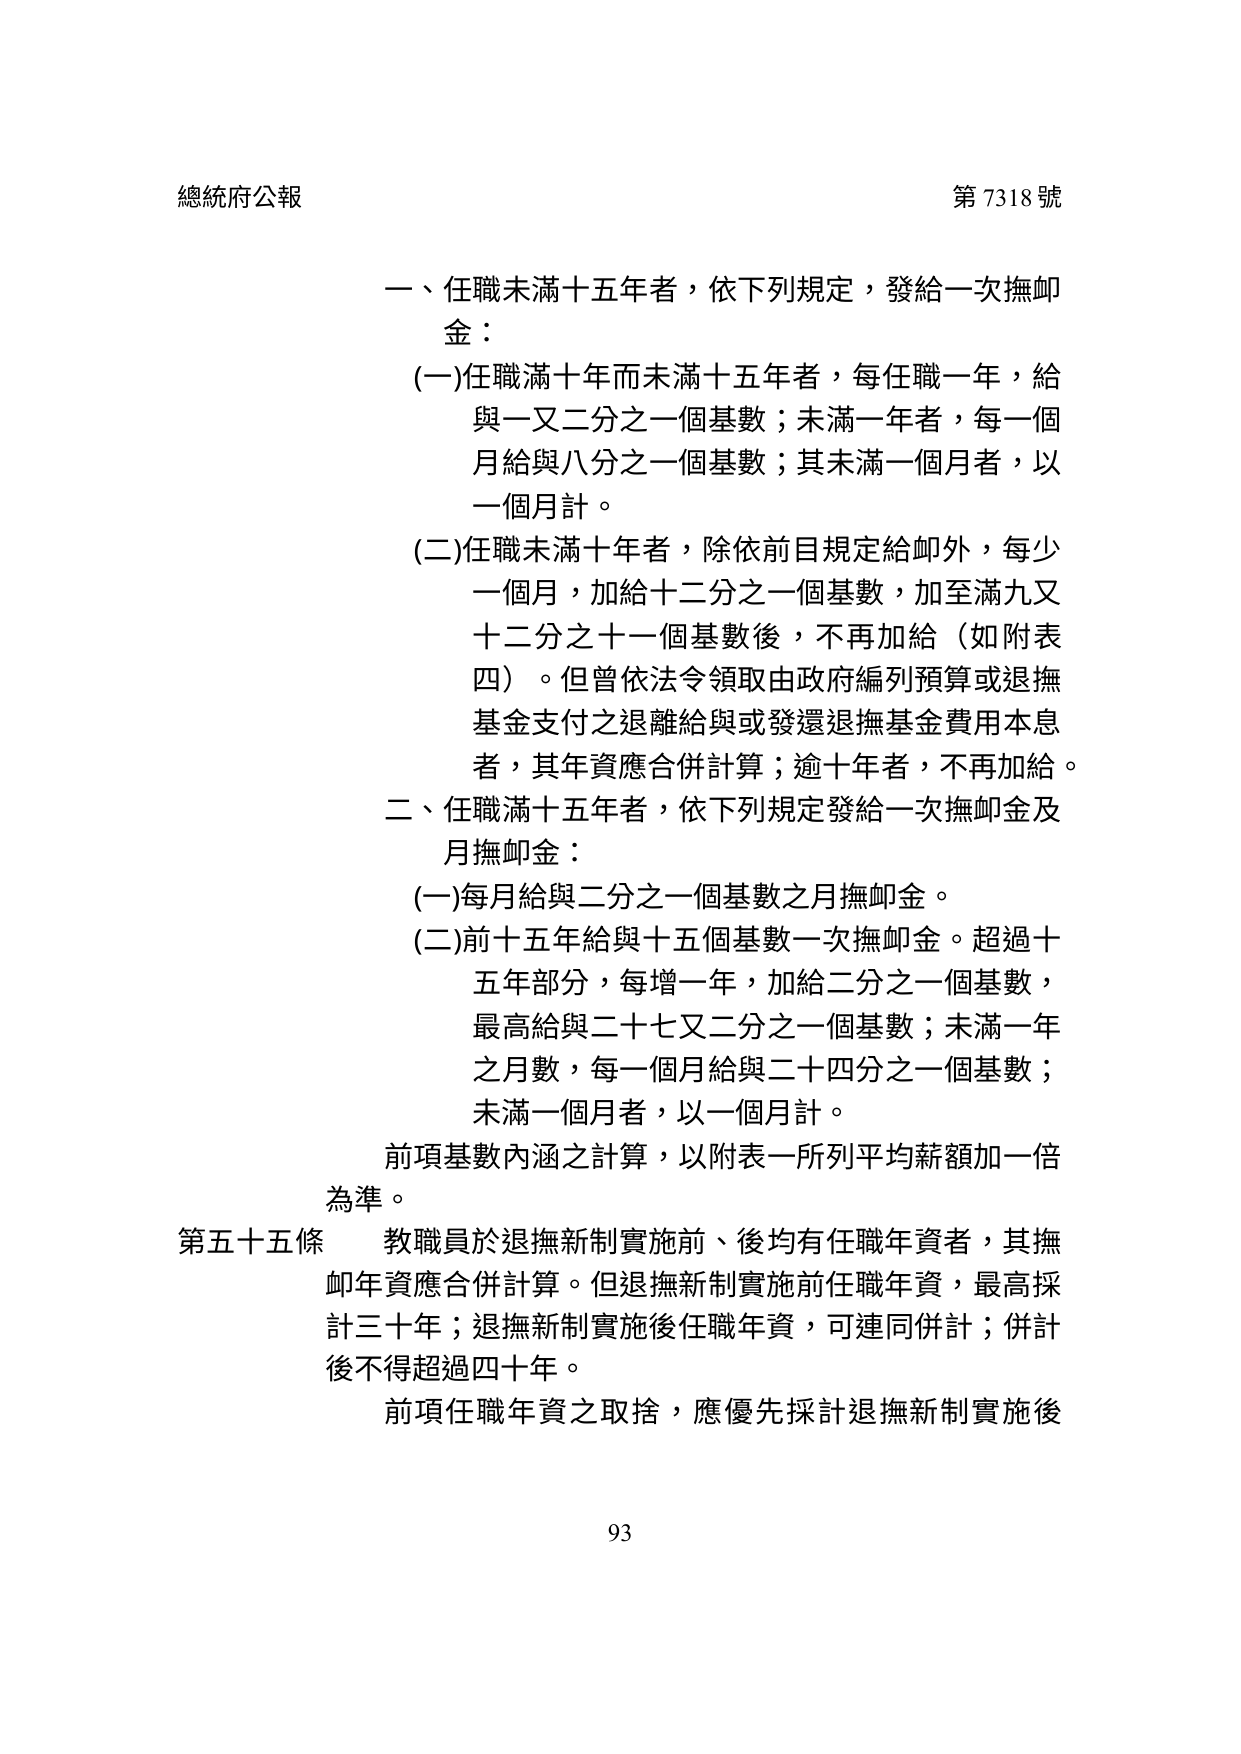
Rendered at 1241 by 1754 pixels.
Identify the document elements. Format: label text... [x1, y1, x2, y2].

text 二、任職滿十五年者，依下列規定發給一次撫卹金及月撫卹金： [384, 786, 1063, 872]
text 第五十五條 教職員於退撫新制實施前、後均有任職年資者，其撫卹年資應合併計算。但退撫新制實施前任職年資，最高採計三十年；退撫新制實施後任職年資，可連同併計；併計後不得超過四十年。 [177, 1219, 1063, 1388]
text 前項任職年資之取捨，應優先採計退撫新制實施後 [325, 1388, 1063, 1431]
text (二)前十五年給與十五個基數一次撫卹金。超過十五年部分，每增一年，加給二分之一個基數，最高給與二十七又二分之一個基數；未滿一年之月數，每一個月給與二十四分之一個基數；未滿一個月者，以一個月計。 [413, 916, 1063, 1132]
text (一)任職滿十年而未滿十五年者，每任職一年，給與一又二分之一個基數；未滿一年者，每一個月給與八分之一個基數；其未滿一個月者，以一個月計。 [413, 352, 1063, 526]
text (二)任職未滿十年者，除依前目規定給卹外，每少一個月，加給十二分之一個基數，加至滿九又十二分之十一個基數後，不再加給（如附表四）。但曾依法令領取由政府編列預算或退撫基金支付之退離給與或發還退撫基金費用本息者，其年資應合併計算；逾十年者，不再加給。 [413, 526, 1063, 786]
text 前項基數內涵之計算，以附表一所列平均薪額加一倍為準。 [325, 1132, 1063, 1219]
text 一、任職未滿十五年者，依下列規定，發給一次撫卹金： [384, 266, 1063, 352]
text (一)每月給與二分之一個基數之月撫卹金。 [413, 872, 1063, 916]
